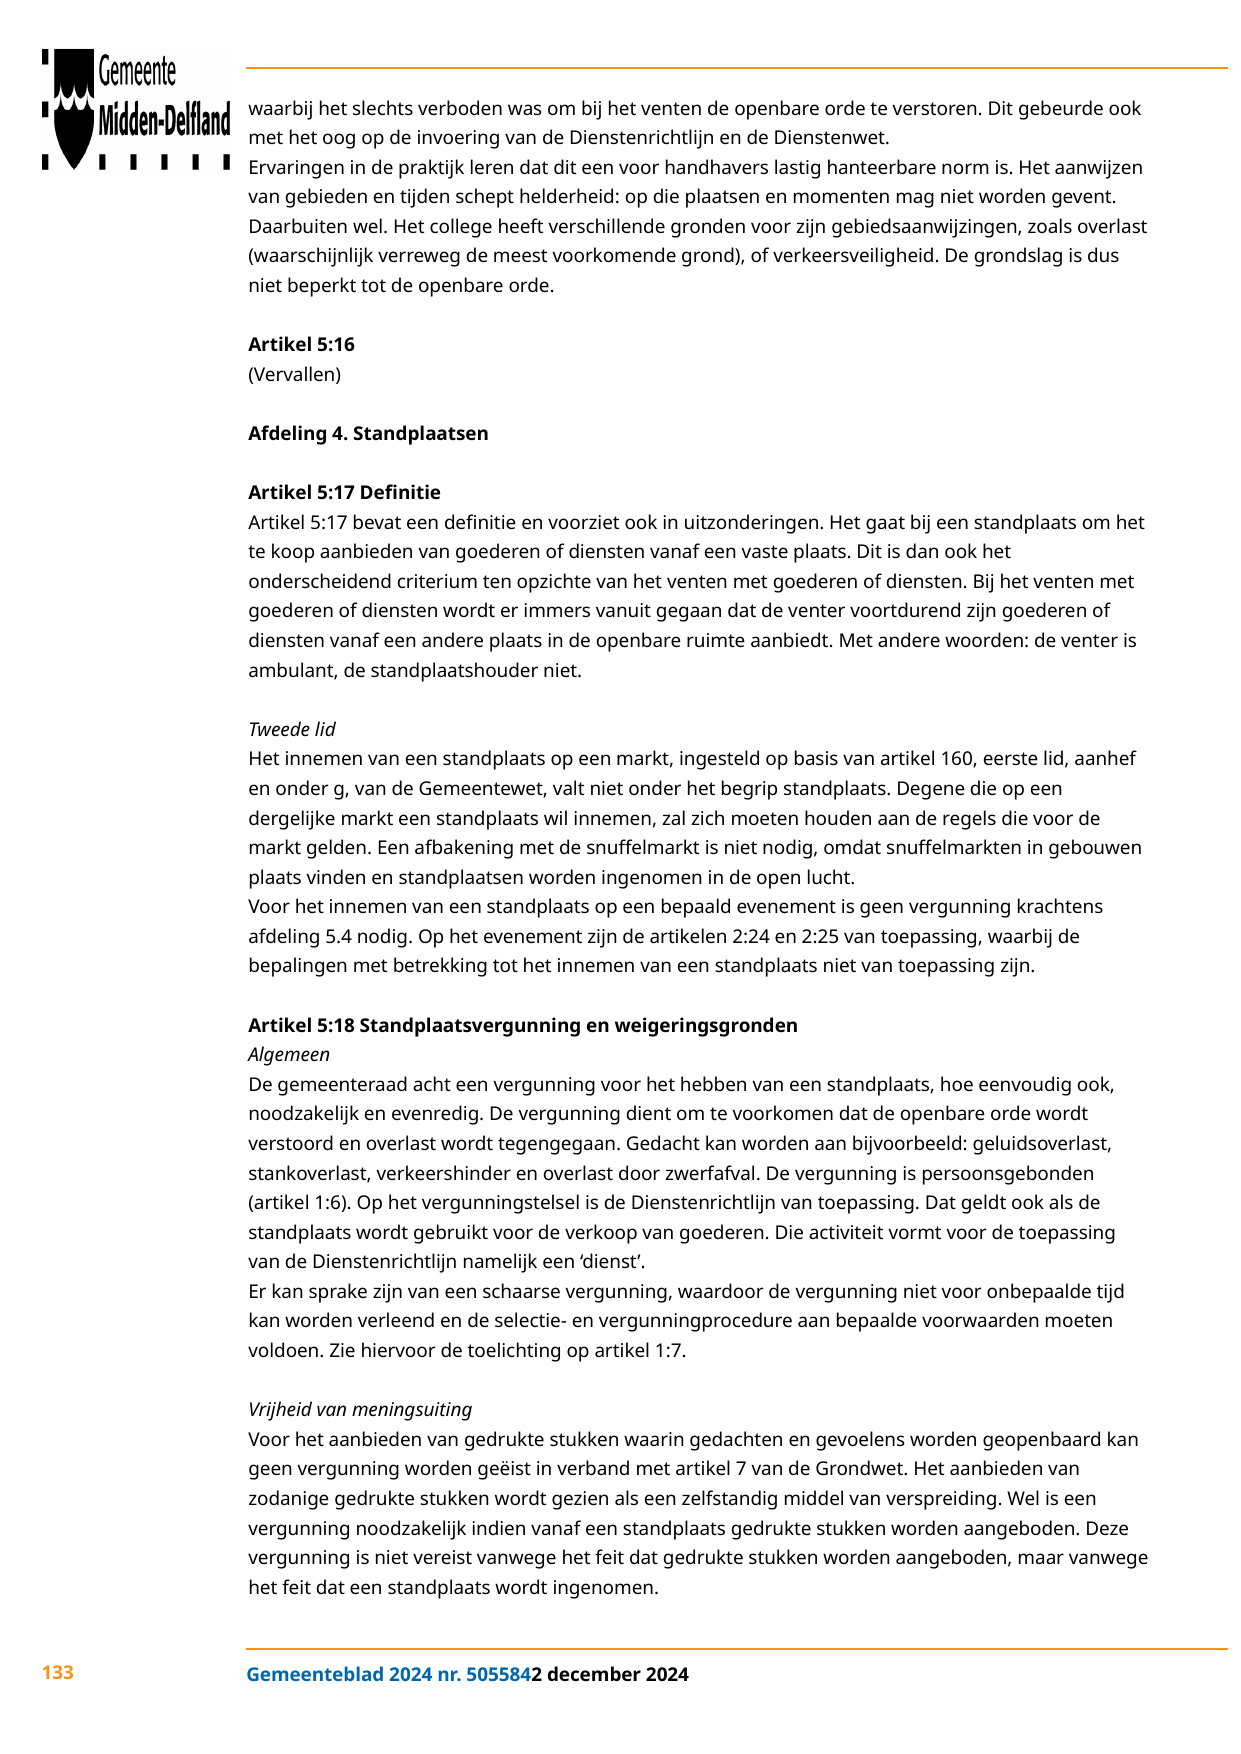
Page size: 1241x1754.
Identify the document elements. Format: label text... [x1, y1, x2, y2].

text Voor het aanbieden van gedrukte stukken waarin gedachten en gevoelens worden geopenbaard kan geen vergunning worden geëist in verband met artikel 7 van de Grondwet. Het aanbieden van zodanige gedrukte stukken wordt gezien als een zelfstandig middel van verspreiding. Wel is een vergunning noodzakelijk indien vanaf een standplaats gedrukte stukken worden aangeboden. Deze vergunning is niet vereist vanwege het feit dat gedrukte stukken worden aangeboden, maar vanwege het feit dat een standplaats wordt ingenomen. [248, 1426, 1152, 1600]
text Er kan sprake zijn van een schaarse vergunning, waardoor de vergunning niet voor onbepaalde tijd kan worden verleend en de selectie- en vergunningprocedure aan bepaalde voorwaarden moeten voldoen. Zie hiervoor de toelichting op artikel 1:7. [248, 1278, 1152, 1363]
text De gemeenteraad acht een vergunning voor het hebben van een standplaats, hoe eenvoudig ook, noodzakelijk en evenredig. De vergunning dient om te voorkomen dat de openbare orde wordt verstoord en overlast wordt tegengegaan. Gedacht kan worden aan bijvoorbeeld: geluidsoverlast, stankoverlast, verkeershinder en overlast door zwerfafval. De vergunning is persoonsgebonden (artikel 1:6). Op het vergunningstelsel is de Dienstenrichtlijn van toepassing. Dat geldt ook als de standplaats wordt gebruikt voor de verkoop van goederen. Die activiteit vormt voor de toepassing van de Dienstenrichtlijn namelijk een ‘dienst’. [248, 1071, 1152, 1274]
text Vrijheid van meningsuiting [248, 1396, 1152, 1422]
text Artikel 5:18 Standplaatsvergunning en weigeringsgronden [248, 1012, 1152, 1038]
text Artikel 5:16 [248, 331, 1152, 357]
text (Vervallen) [248, 361, 1152, 387]
text Artikel 5:17 bevat een definitie en voorziet ook in uitzonderingen. Het gaat bij een standplaats om het te koop aanbieden van goederen of diensten vanaf een vaste plaats. Dit is dan ook het onderscheidend criterium ten opzichte van het venten met goederen of diensten. Bij het venten met goederen of diensten wordt er immers vanuit gegaan dat de venter voortdurend zijn goederen of diensten vanaf een andere plaats in de openbare ruimte aanbiedt. Met andere woorden: de venter is ambulant, de standplaatshouder niet. [248, 509, 1152, 683]
text Artikel 5:17 Definitie [248, 479, 1152, 505]
text Tweede lid [248, 716, 1152, 742]
text Algemeen [248, 1041, 1152, 1067]
text Ervaringen in de praktijk leren dat dit een voor handhavers lastig hanteerbare norm is. Het aanwijzen van gebieden en tijden schept helderheid: op die plaatsen en momenten mag niet worden gevent. Daarbuiten wel. Het college heeft verschillende gronden voor zijn gebiedsaanwijzingen, zoals overlast (waarschijnlijk verreweg de meest voorkomende grond), of verkeersveiligheid. De grondslag is dus niet beperkt tot de openbare orde. [248, 154, 1152, 298]
text Afdeling 4. Standplaatsen [248, 420, 1152, 446]
picture [41, 47, 231, 172]
text Voor het innemen van een standplaats op een bepaald evenement is geen vergunning krachtens afdeling 5.4 nodig. Op het evenement zijn de artikelen 2:24 en 2:25 van toepassing, waarbij de bepalingen met betrekking tot het innemen van een standplaats niet van toepassing zijn. [248, 893, 1152, 978]
text Het innemen van een standplaats op een markt, ingesteld op basis van artikel 160, eerste lid, aanhef en onder g, van de Gemeentewet, valt niet onder het begrip standplaats. Degene die op een dergelijke markt een standplaats wil innemen, zal zich moeten houden aan de regels die voor de markt gelden. Een afbakening met de snuffelmarkt is niet nodig, omdat snuffelmarkten in gebouwen plaats vinden en standplaatsen worden ingenomen in de open lucht. [248, 746, 1152, 890]
text waarbij het slechts verboden was om bij het venten de openbare orde te verstoren. Dit gebeurde ook met het oog op de invoering van de Dienstenrichtlijn en de Dienstenwet. [248, 95, 1152, 150]
